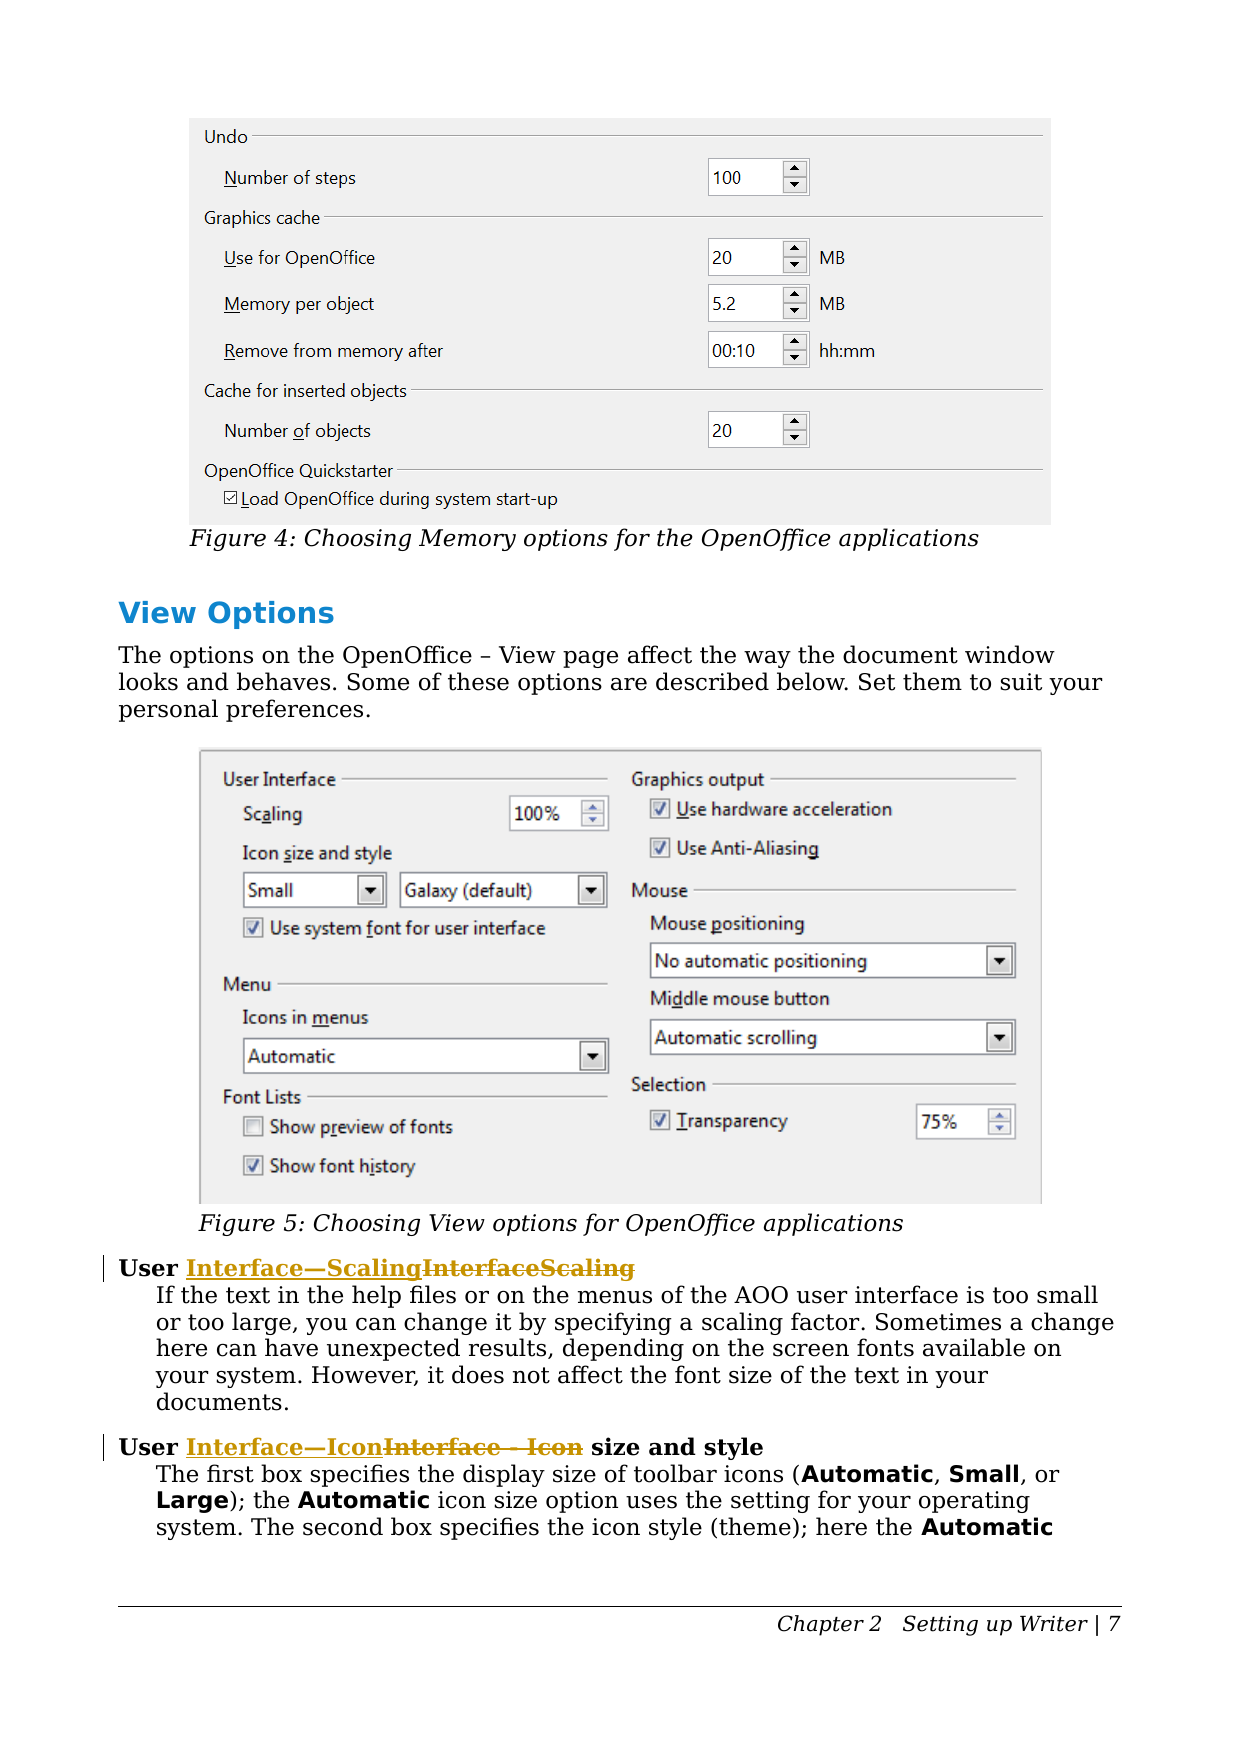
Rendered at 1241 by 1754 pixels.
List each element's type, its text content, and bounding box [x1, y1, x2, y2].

text The options on the OpenOffice – View page affect the way the document window looks and behaves. Some of these options are described below. Set them to suit your personal preferences. [118, 642, 1122, 722]
text If the text in the help files or on the menus of the AOO user interface is too small or too large, you can change it by specifying a scaling factor. Sometimes a change here can have unexpected results, depending on the screen fonts available on your system. However, it does not affect the font size of the text in your documents. [156, 1282, 1122, 1415]
text Figure 4: Choosing Memory options for the OpenOffice applications [189, 525, 1051, 551]
text User Interface—Icon size and style [118, 1434, 1122, 1461]
text User Interface—Scaling [118, 1255, 1122, 1282]
text The first box specifies the display size of toolbar icons (Automatic, Small, or Large); the Automatic icon size option uses the setting for your operating system. The second box specifies the icon style (theme); here the Automatic [156, 1461, 1122, 1541]
subtitle View Options [118, 596, 1122, 630]
picture [189, 118, 1051, 525]
picture [198, 747, 1042, 1204]
text Figure 5: Choosing View options for OpenOffice applications [198, 1210, 1042, 1237]
